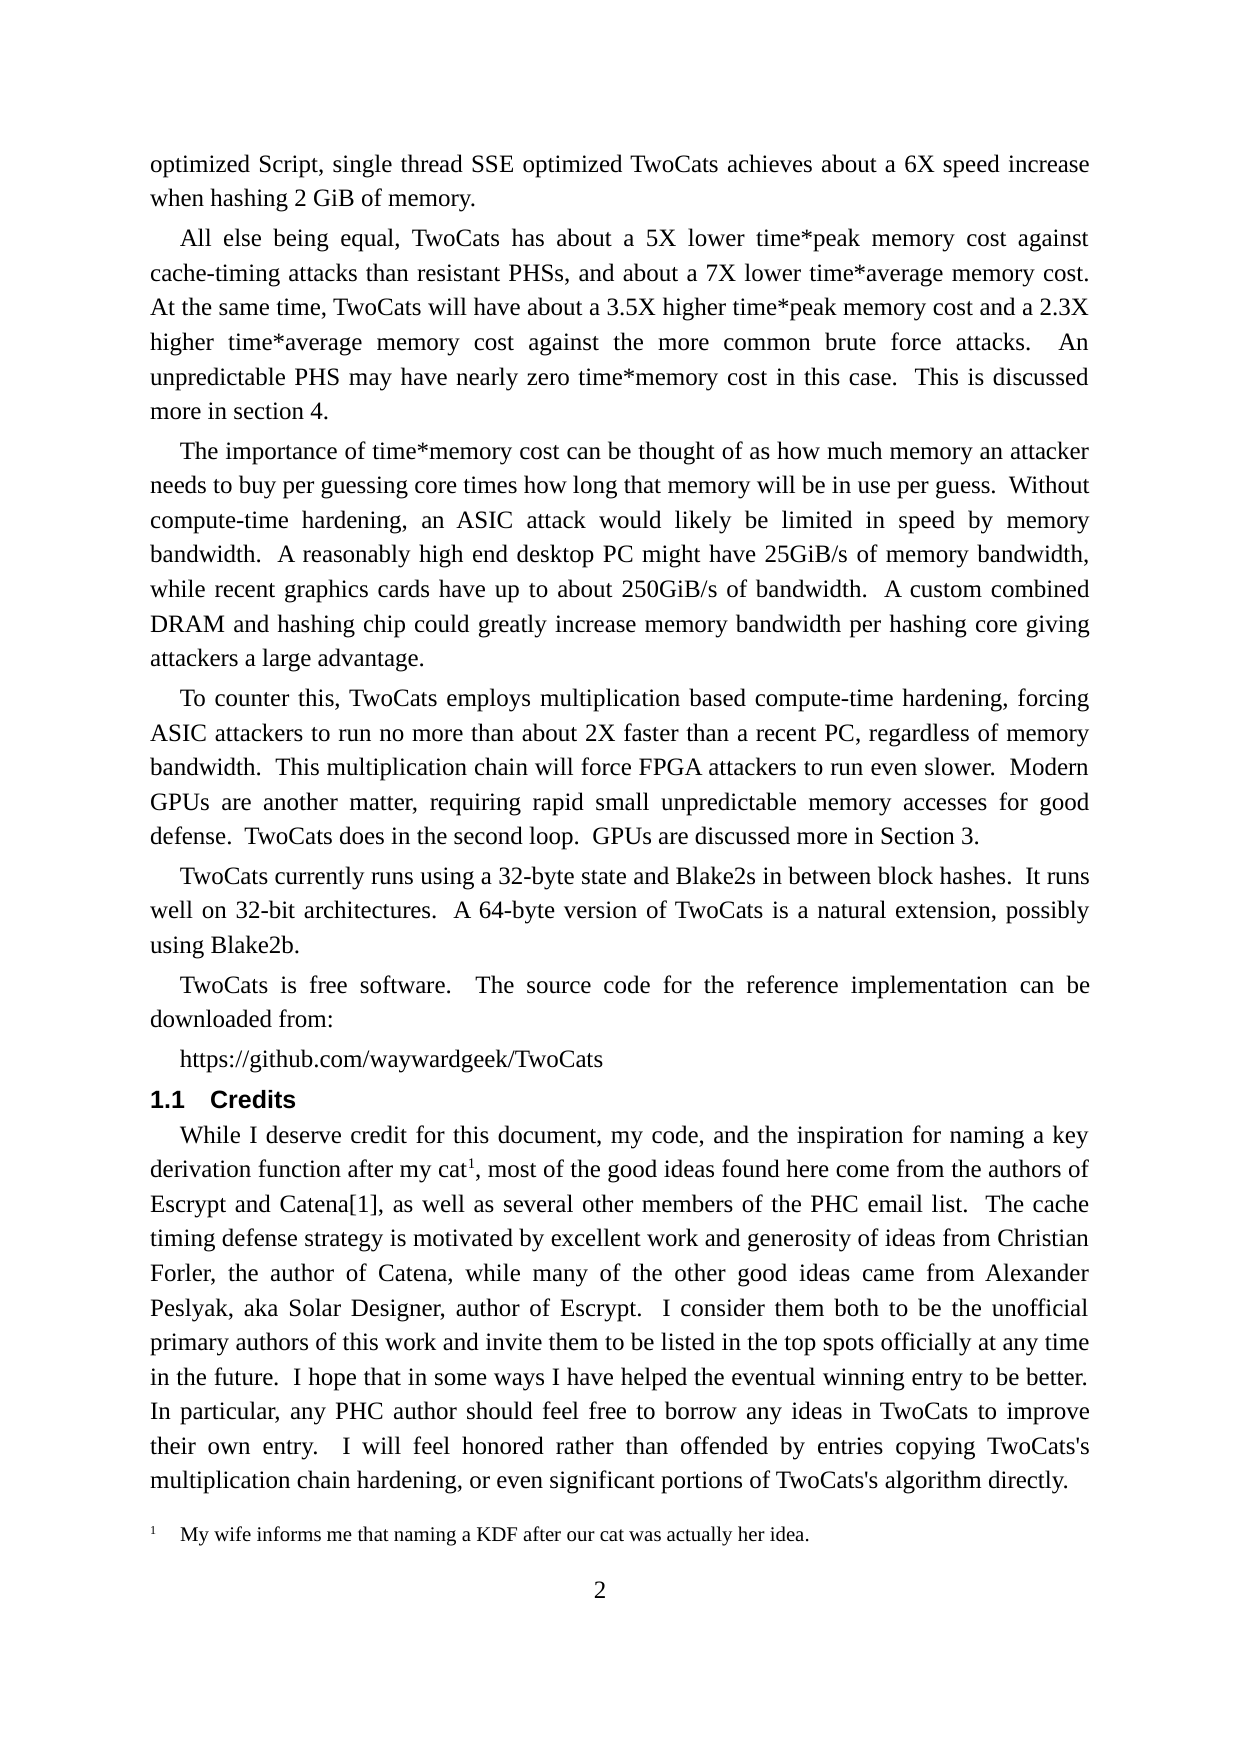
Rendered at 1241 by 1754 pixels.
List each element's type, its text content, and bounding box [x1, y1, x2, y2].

subtitle Credits [150, 1086, 1091, 1114]
text optimized Script, single thread SSE optimized TwoCats achieves about a 6X speed increase when hashing 2 GiB of memory. [150, 150, 1091, 212]
text All else being equal, TwoCats has about a 5X lower time*peak memory cost against cache-timing attacks than resistant PHSs, and about a 7X lower time*average memory cost. At the same time, TwoCats will have about a 3.5X higher time*peak memory cost and a 2.3X higher time*average memory cost against the more common brute force attacks. An unpredictable PHS may have nearly zero time*memory cost in this case. This is discussed more in section 4. [150, 224, 1091, 425]
text The importance of time*memory cost can be thought of as how much memory an attacker needs to buy per guessing core times how long that memory will be in use per guess. Without compute-time hardening, an ASIC attack would likely be limited in speed by memory bandwidth. A reasonably high end desktop PC might have 25GiB/s of memory bandwidth, while recent graphics cards have up to about 250GiB/s of bandwidth. A custom combined DRAM and hashing chip could greatly increase memory bandwidth per hashing core giving attackers a large advantage. [150, 437, 1091, 672]
text My wife informs me that naming a KDF after our cat was actually her idea. [150, 1523, 1091, 1546]
text TwoCats currently runs using a 32-byte state and Blake2s in between block hashes. It runs well on 32-bit architectures. A 64-byte version of TwoCats is a natural extension, possibly using Blake2b. [150, 862, 1091, 959]
text TwoCats is free software. The source code for the reference implementation can be downloaded from: [150, 971, 1091, 1033]
text While I deserve credit for this document, my code, and the inspiration for naming a key derivation function after my cat, most of the good ideas found here come from the authors of Escrypt and Catena[1], as well as several other members of the PHC email list. The cache timing defense strategy is motivated by excellent work and generosity of ideas from Christian Forler, the author of Catena, while many of the other good ideas came from Alexander Peslyak, aka Solar Designer, author of Escrypt. I consider them both to be the unofficial primary authors of this work and invite them to be listed in the top spots officially at any time in the future. I hope that in some ways I have helped the eventual winning entry to be better. In particular, any PHC author should feel free to borrow any ideas in TwoCats to improve their own entry. I will feel honored rather than offended by entries copying TwoCats's multiplication chain hardening, or even significant portions of TwoCats's algorithm directly. [150, 1121, 1091, 1494]
text To counter this, TwoCats employs multiplication based compute-time hardening, forcing ASIC attackers to run no more than about 2X faster than a recent PC, regardless of memory bandwidth. This multiplication chain will force FPGA attackers to run even slower. Modern GPUs are another matter, requiring rapid small unpredictable memory accesses for good defense. TwoCats does in the second loop. GPUs are discussed more in Section 3. [150, 684, 1091, 850]
text https://github.com/waywardgeek/TwoCats [150, 1045, 1091, 1073]
